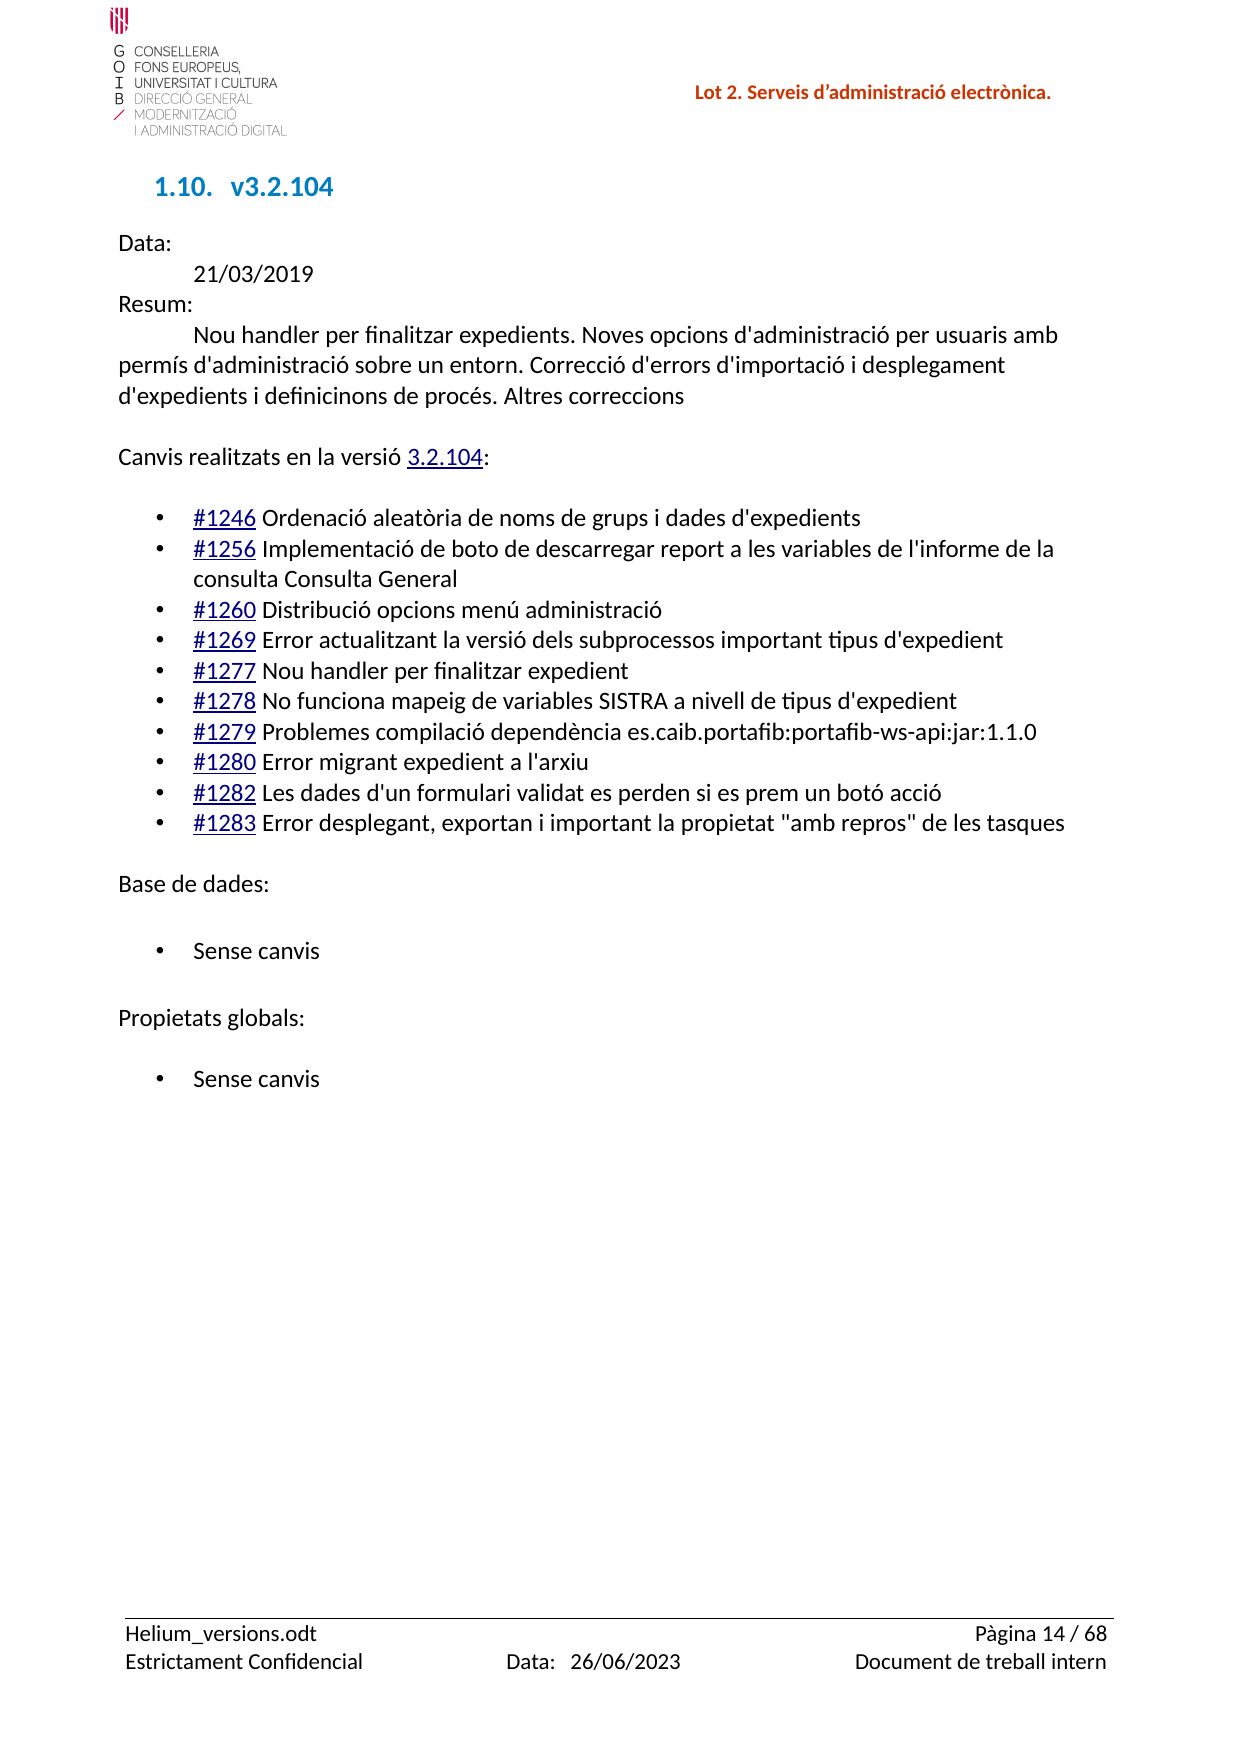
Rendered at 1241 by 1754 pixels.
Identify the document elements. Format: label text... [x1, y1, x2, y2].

subtitle v3.2.104 [153, 168, 1122, 204]
list #1269 Error actualitzant la versió dels subprocessos important tipus d'expedient [156, 624, 1122, 655]
list #1282 Les dades d'un formulari validat es perden si es prem un botó acció [156, 777, 1122, 807]
text Propietats globals: [118, 1002, 1122, 1033]
text Base de dades: [118, 868, 1122, 899]
list #1283 Error desplegant, exportan i important la propietat "amb repros" de les tasques [156, 807, 1122, 838]
list Sense canvis [156, 1063, 1122, 1094]
text 21/03/2019 [118, 258, 1122, 289]
list #1260 Distribució opcions menú administració [156, 594, 1122, 624]
list #1256 Implementació de boto de descarregar report a les variables de l'informe de la consulta Consulta General [156, 533, 1122, 594]
text Data: [118, 228, 1122, 258]
list #1278 No funciona mapeig de variables SISTRA a nivell de tipus d'expedient [156, 685, 1122, 716]
text Resum: [118, 289, 1122, 319]
text Canvis realitzats en la versió 3.2.104: [118, 441, 1122, 472]
list #1277 Nou handler per finalitzar expedient [156, 655, 1122, 685]
list #1280 Error migrant expedient a l'arxiu [156, 746, 1122, 777]
list #1246 Ordenació aleatòria de noms de grups i dades d'expedients [156, 502, 1122, 533]
list #1279 Problemes compilació dependència es.caib.portafib:portafib-ws-api:jar:1.1.0 [156, 716, 1122, 746]
picture [100, 0, 297, 144]
list Sense canvis [156, 936, 1122, 966]
text Nou handler per finalitzar expedients. Noves opcions d'administració per usuaris amb permís d'administració sobre un entorn. Correcció d'errors d'importació i desplegament d'expedients i definicinons de procés. Altres correccions [118, 319, 1122, 411]
